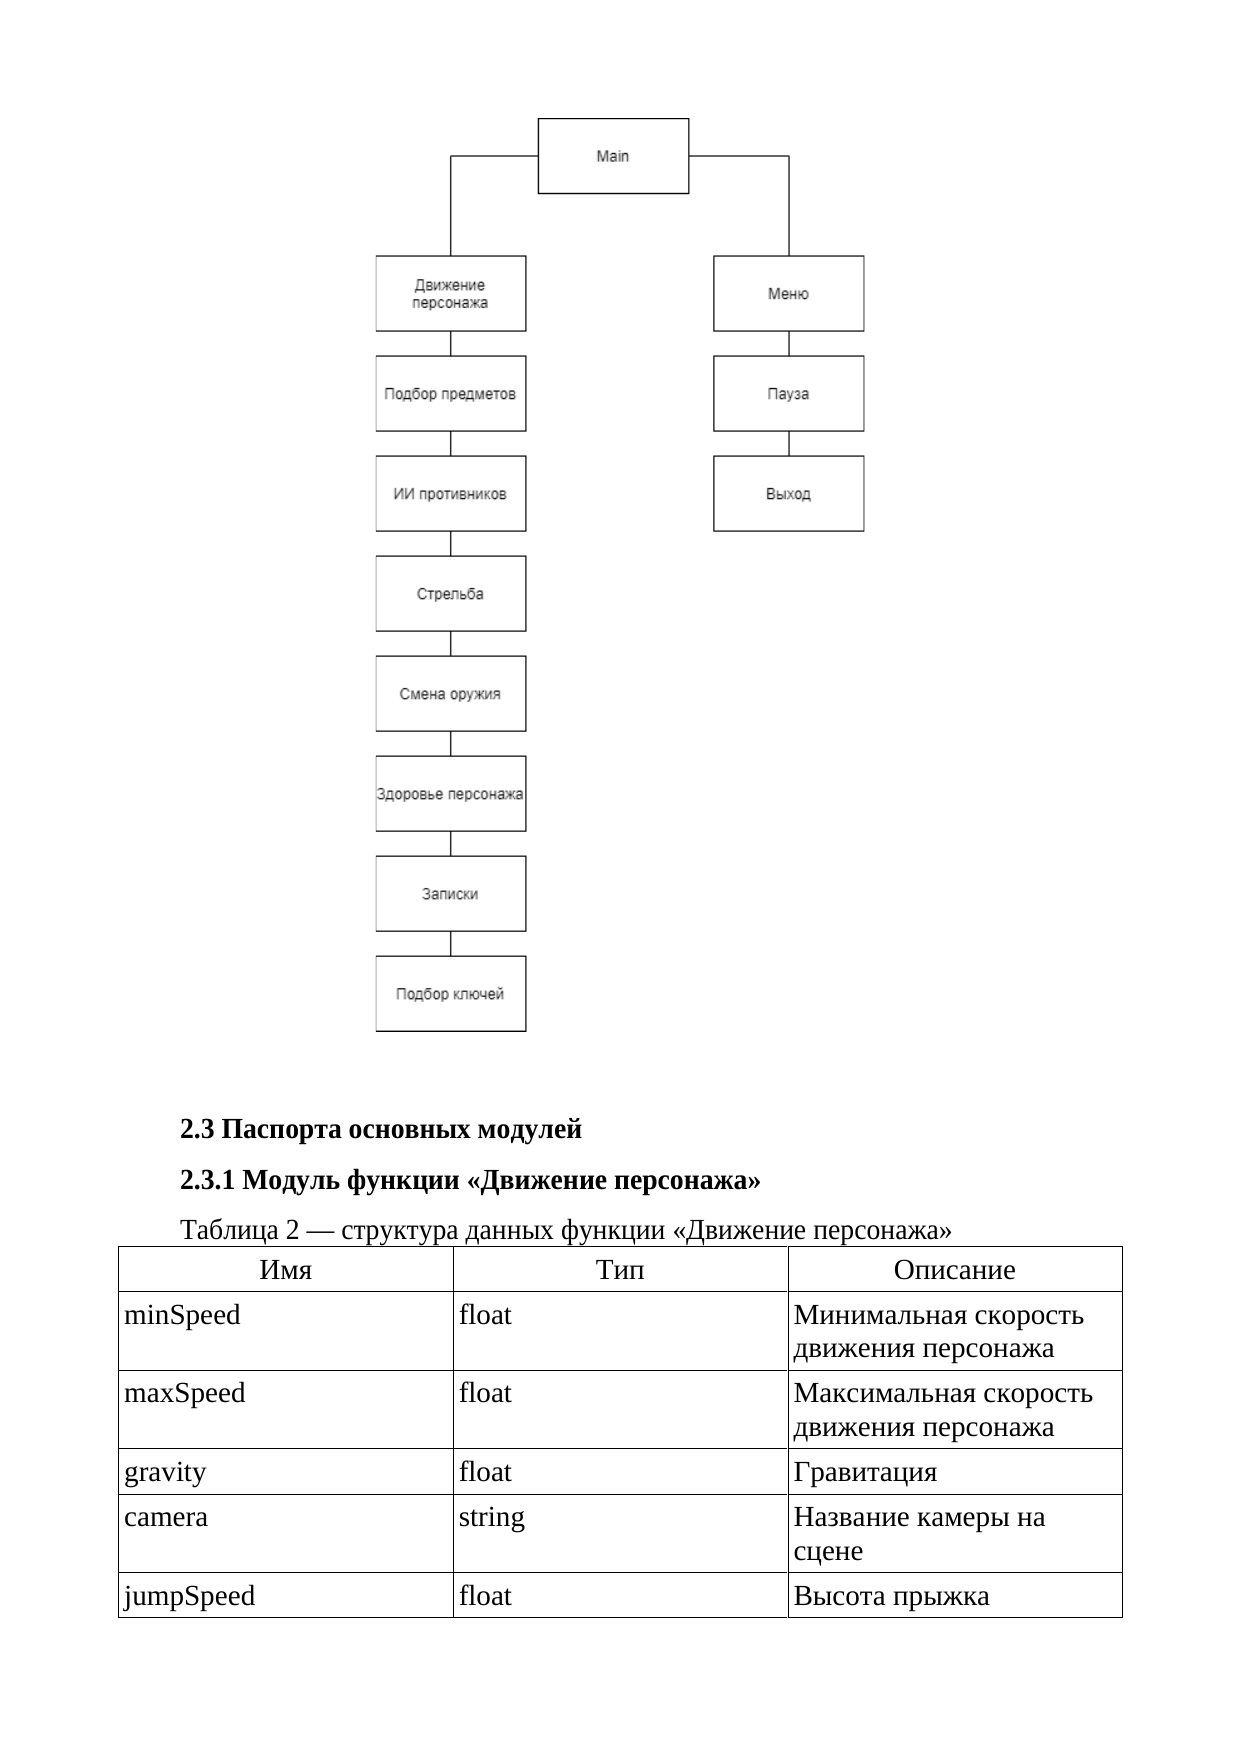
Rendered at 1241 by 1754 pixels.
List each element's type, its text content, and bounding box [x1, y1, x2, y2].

table_cell float [454, 1371, 787, 1448]
table_header Имя [119, 1247, 453, 1291]
subtitle 2.3 Паспорта основных модулей [180, 1111, 1122, 1145]
table_cell Максимальная скорость движения персонажа [789, 1371, 1122, 1448]
table_header Описание [789, 1247, 1122, 1291]
table_cell gravity [119, 1449, 453, 1494]
picture [375, 118, 865, 1032]
table_cell minSpeed [119, 1292, 453, 1370]
table_cell Минимальная скорость движения персонажа [789, 1292, 1122, 1370]
table_cell string [454, 1495, 787, 1572]
table_cell Высота прыжка [789, 1573, 1122, 1617]
table_header Тип [454, 1247, 787, 1291]
table_cell maxSpeed [119, 1371, 453, 1448]
table_cell Гравитация [789, 1449, 1122, 1494]
table_cell jumpSpeed [119, 1573, 453, 1617]
table_cell float [454, 1292, 787, 1370]
table_cell camera [119, 1495, 453, 1572]
subtitle Таблица 2 — структура данных функции «Движение персонажа» [180, 1212, 1122, 1246]
table_cell Название камеры на сцене [789, 1495, 1122, 1572]
table_cell float [454, 1449, 787, 1494]
table_cell float [454, 1573, 787, 1617]
subtitle 2.3.1 Модуль функции «Движение персонажа» [180, 1162, 1122, 1195]
